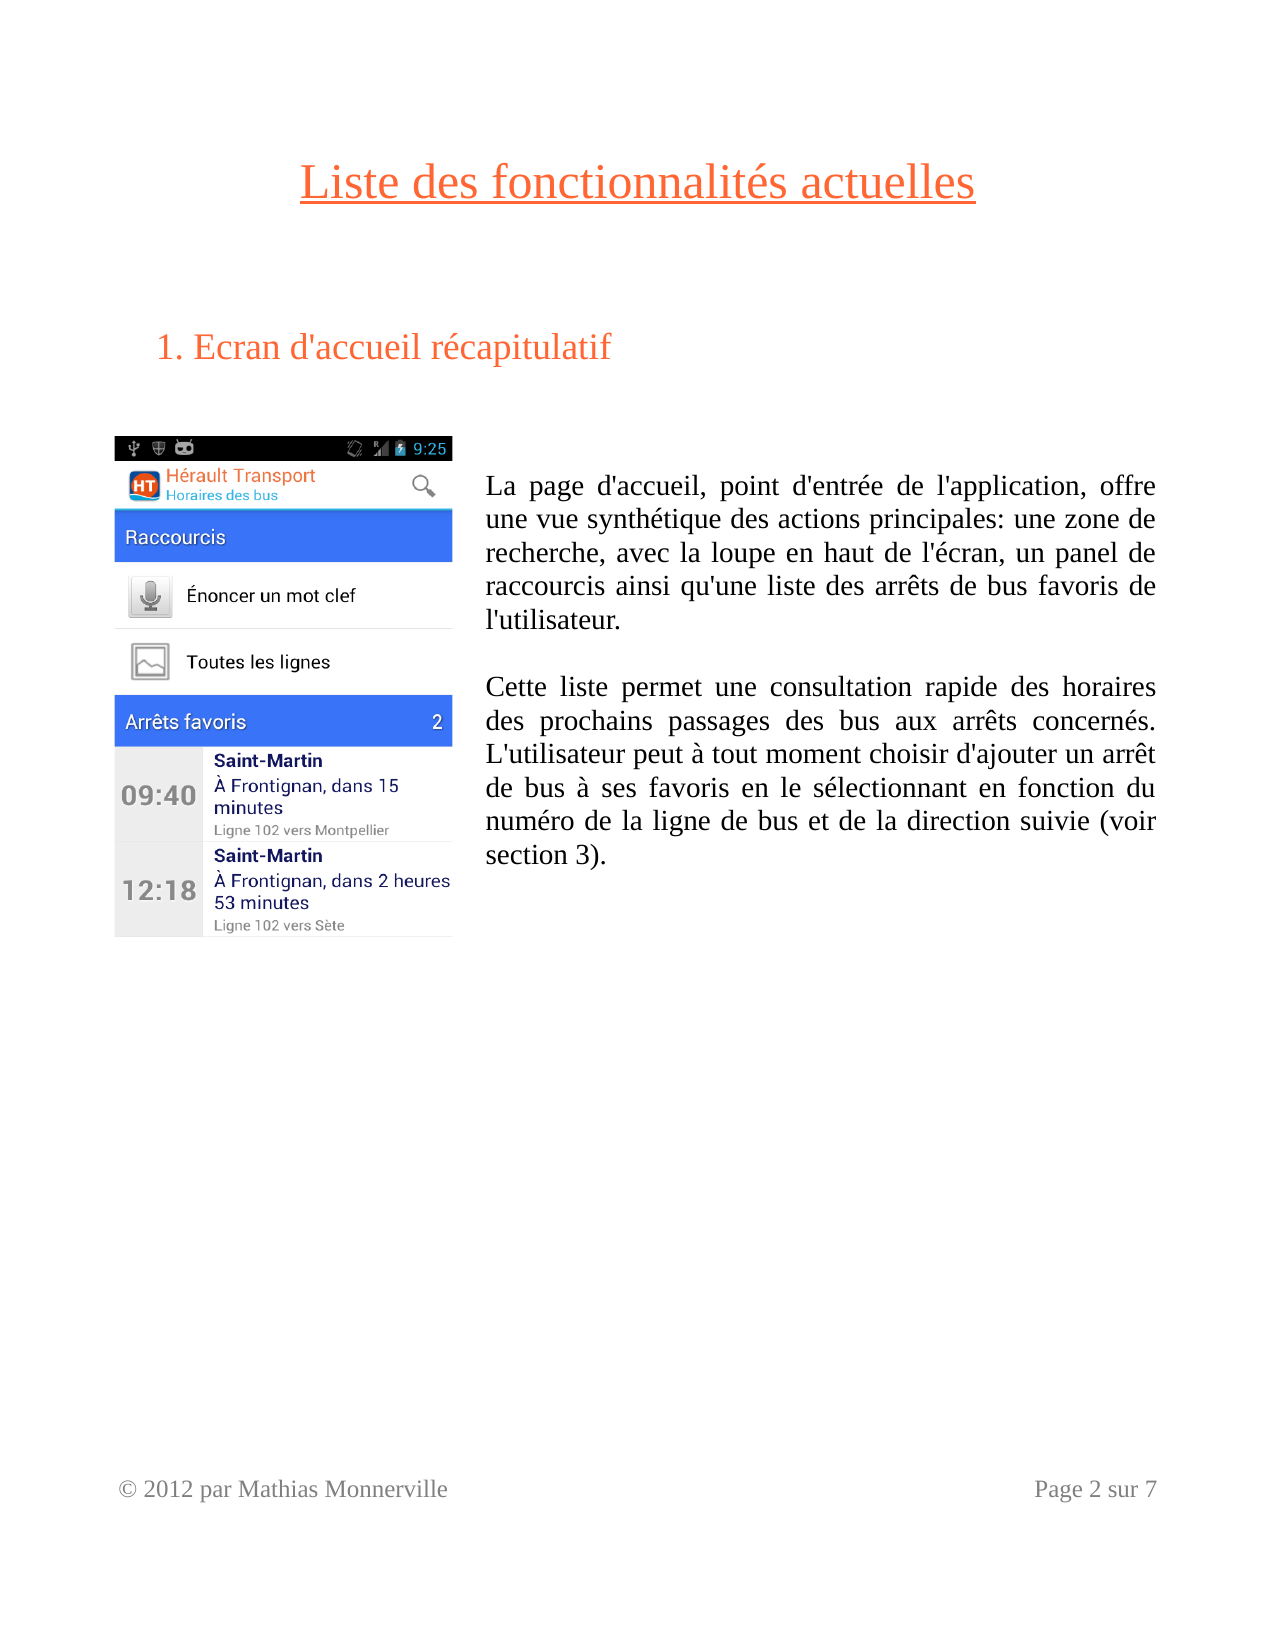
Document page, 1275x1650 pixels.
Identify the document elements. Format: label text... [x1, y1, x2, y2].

list Ecran d'accueil récapitulatif [156, 324, 1157, 367]
text La page d'accueil, point d'entrée de l'application, offre une vue synthétique des actions principales: une zone de recherche, avec la loupe en haut de l'écran, un panel de raccourcis ainsi qu'une liste des arrêts de bus favoris de l'utilisateur. [453, 468, 1157, 636]
picture [114, 436, 453, 982]
text Cette liste permet une consultation rapide des horaires des prochains passages des bus aux arrêts concernés. L'utilisateur peut à tout moment choisir d'ajouter un arrêt de bus à ses favoris en le sélectionnant en fonction du numéro de la ligne de bus et de la direction suivie (voir section 3). [453, 669, 1157, 870]
text Liste des fonctionnalités actuelles [118, 152, 1157, 209]
